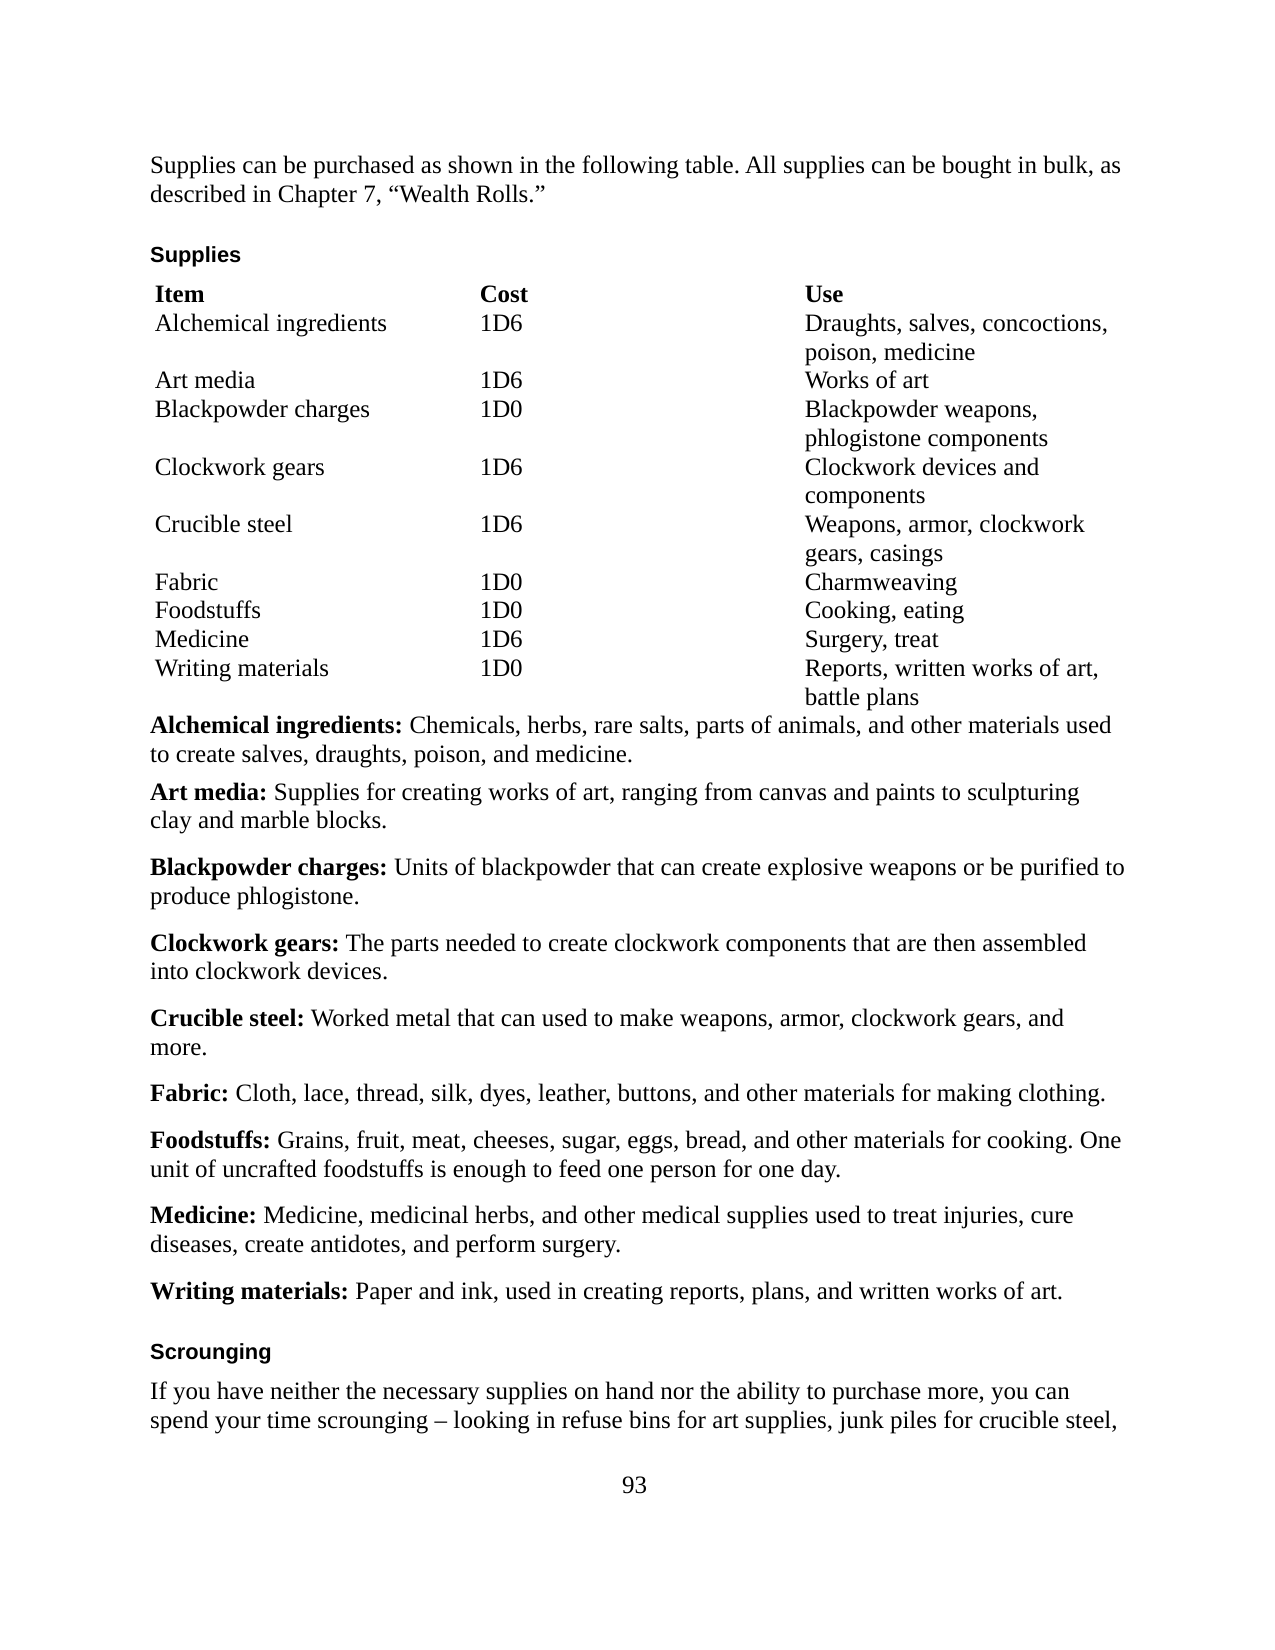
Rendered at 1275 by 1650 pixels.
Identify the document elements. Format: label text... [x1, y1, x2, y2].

table_cell Surgery, treat [800, 624, 1125, 653]
table_cell Clockwork gears [150, 452, 475, 509]
text Clockwork gears: The parts needed to create clockwork components that are then assembled into clockwork devices. [150, 928, 1125, 985]
table_cell Alchemical ingredients [150, 308, 475, 365]
text Medicine: Medicine, medicinal herbs, and other medical supplies used to treat injuries, cure diseases, create antidotes, and perform surgery. [150, 1201, 1125, 1258]
table_header Cost [475, 279, 800, 308]
text Art media: Supplies for creating works of art, ranging from canvas and paints to sculpturing clay and marble blocks. [150, 777, 1125, 834]
text Blackpowder charges: Units of blackpowder that can create explosive weapons or be purified to produce phlogistone. [150, 852, 1125, 910]
table_cell 1D0 [475, 394, 800, 452]
table_cell Foodstuffs [150, 595, 475, 624]
table_cell 1D0 [475, 567, 800, 595]
table_cell 1D0 [475, 653, 800, 710]
text Alchemical ingredients: Chemicals, herbs, rare salts, parts of animals, and other materials used to create salves, draughts, poison, and medicine. [150, 710, 1125, 768]
table_cell 1D6 [475, 452, 800, 509]
text Foodstuffs: Grains, fruit, meat, cheeses, sugar, eggs, bread, and other materials for cooking. One unit of uncrafted foodstuffs is enough to feed one person for one day. [150, 1125, 1125, 1183]
table_cell 1D6 [475, 365, 800, 394]
text Crucible steel: Worked metal that can used to make weapons, armor, clockwork gears, and more. [150, 1003, 1125, 1061]
table_cell Blackpowder charges [150, 394, 475, 452]
text Writing materials: Paper and ink, used in creating reports, plans, and written works of art. [150, 1276, 1125, 1305]
table_cell 1D0 [475, 595, 800, 624]
table_cell 1D6 [475, 509, 800, 567]
table_cell Charmweaving [800, 567, 1125, 595]
table_cell Works of art [800, 365, 1125, 394]
text Fabric: Cloth, lace, thread, silk, dyes, leather, buttons, and other materials for making clothing. [150, 1078, 1125, 1107]
table_header Use [800, 279, 1125, 308]
table_cell Cooking, eating [800, 595, 1125, 624]
table_cell Crucible steel [150, 509, 475, 567]
subtitle Supplies [150, 241, 1125, 267]
text If you have neither the necessary supplies on hand nor the ability to purchase more, you can spend your time scrounging – looking in refuse bins for art supplies, junk piles for crucible steel, [150, 1376, 1125, 1434]
text Supplies can be purchased as shown in the following table. All supplies can be bought in bulk, as described in Chapter 7, “Wealth Rolls.” [150, 150, 1125, 207]
table_cell Writing materials [150, 653, 475, 710]
table_header Item [150, 279, 475, 308]
table_cell Reports, written works of art, battle plans [800, 653, 1125, 710]
table_cell 1D6 [475, 308, 800, 365]
table_cell Medicine [150, 624, 475, 653]
table_cell 1D6 [475, 624, 800, 653]
table_cell Blackpowder weapons, phlogistone components [800, 394, 1125, 452]
table_cell Weapons, armor, clockwork gears, casings [800, 509, 1125, 567]
table_cell Draughts, salves, concoctions, poison, medicine [800, 308, 1125, 365]
table_cell Clockwork devices and components [800, 452, 1125, 509]
table_cell Art media [150, 365, 475, 394]
subtitle Scrounging [150, 1339, 1125, 1364]
table_cell Fabric [150, 567, 475, 595]
